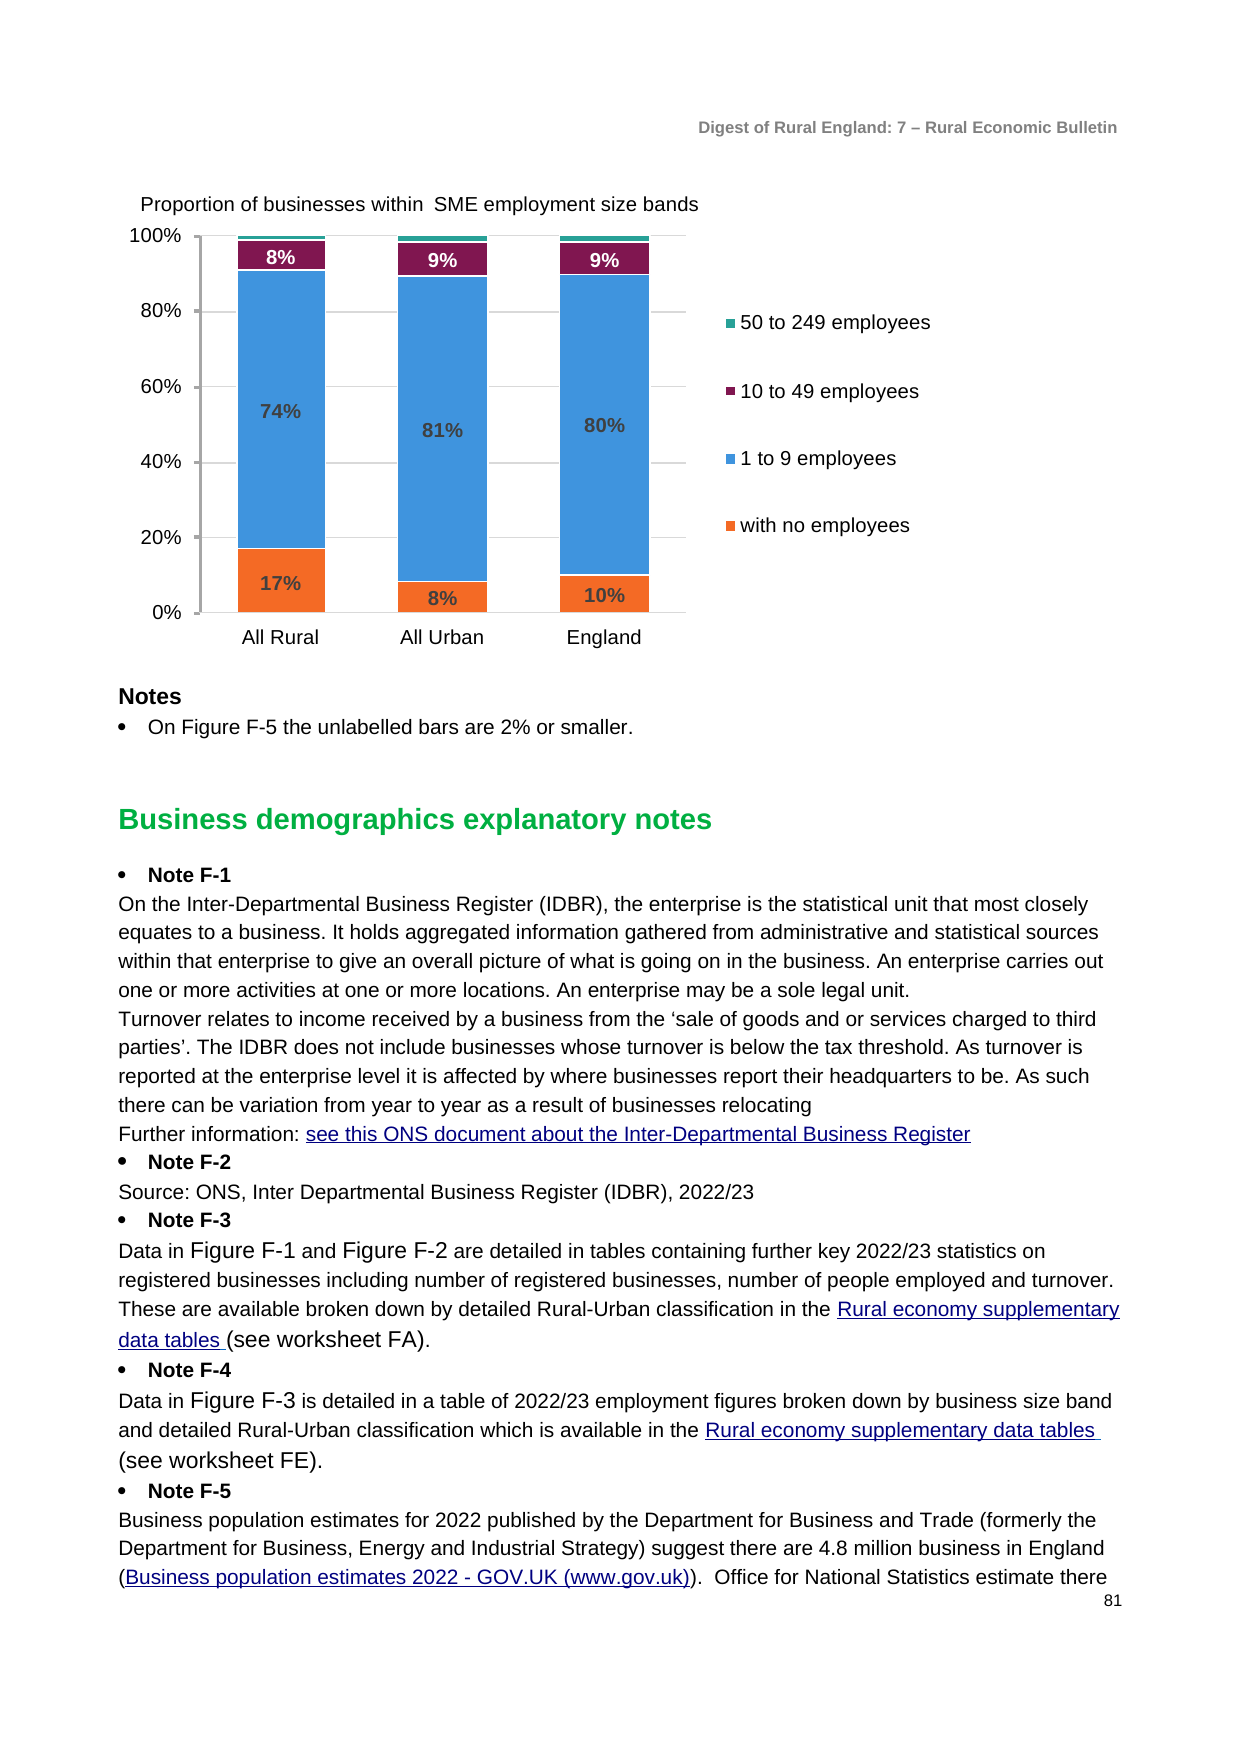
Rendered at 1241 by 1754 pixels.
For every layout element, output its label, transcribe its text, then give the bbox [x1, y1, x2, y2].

text Source: ONS, Inter Departmental Business Register (IDBR), 2022/23 [118, 1179, 1122, 1203]
list Note F-1 [118, 863, 1122, 887]
text Data in Figure F‑1 and Figure F‑2 are detailed in tables containing further key 2022/23 statistics on registered businesses including number of registered businesses, number of people employed and turnover. These are available broken down by detailed Rural-Urban classification in the Rural economy supplementary data tables (see worksheet FA). [118, 1237, 1122, 1353]
subtitle Business demographics explanatory notes [118, 802, 1122, 835]
text Business population estimates for 2022 published by the Department for Business and Trade (formerly the Department for Business, Energy and Industrial Strategy) suggest there are 4.8 million business in England (Business population estimates 2022 - GOV.UK (www.gov.uk)). Office for National Statistics estimate there [118, 1507, 1122, 1589]
list Note F-3 [118, 1208, 1122, 1232]
text Turnover relates to income received by a business from the ‘sale of goods and or services charged to third parties’. The IDBR does not include businesses whose turnover is below the tax threshold. As turnover is reported at the enterprise level it is affected by where businesses report their headquarters to be. As such there can be variation from year to year as a result of businesses relocating [118, 1006, 1122, 1117]
text On the Inter-Departmental Business Register (IDBR), the enterprise is the statistical unit that most closely equates to a business. It holds aggregated information gathered from administrative and statistical sources within that enterprise to give an overall picture of what is going on in the business. An enterprise carries out one or more activities at one or more locations. An enterprise may be a sole legal unit. [118, 891, 1122, 1002]
list On Figure F-5 the unlabelled bars are 2% or smaller. [118, 714, 1122, 739]
text Notes [118, 683, 1122, 709]
list Note F-5 [118, 1478, 1122, 1503]
text Further information: see this ONS document about the Inter-Departmental Business Register [118, 1121, 1122, 1145]
list Note F-2 [118, 1150, 1122, 1175]
list Note F-4 [118, 1358, 1122, 1382]
text Data in Figure F‑5 is detailed in a table of 2022/23 employment figures broken down by business size band and detailed Rural-Urban classification which is available in the Rural economy supplementary data tables (see worksheet FE). [118, 1387, 1122, 1473]
